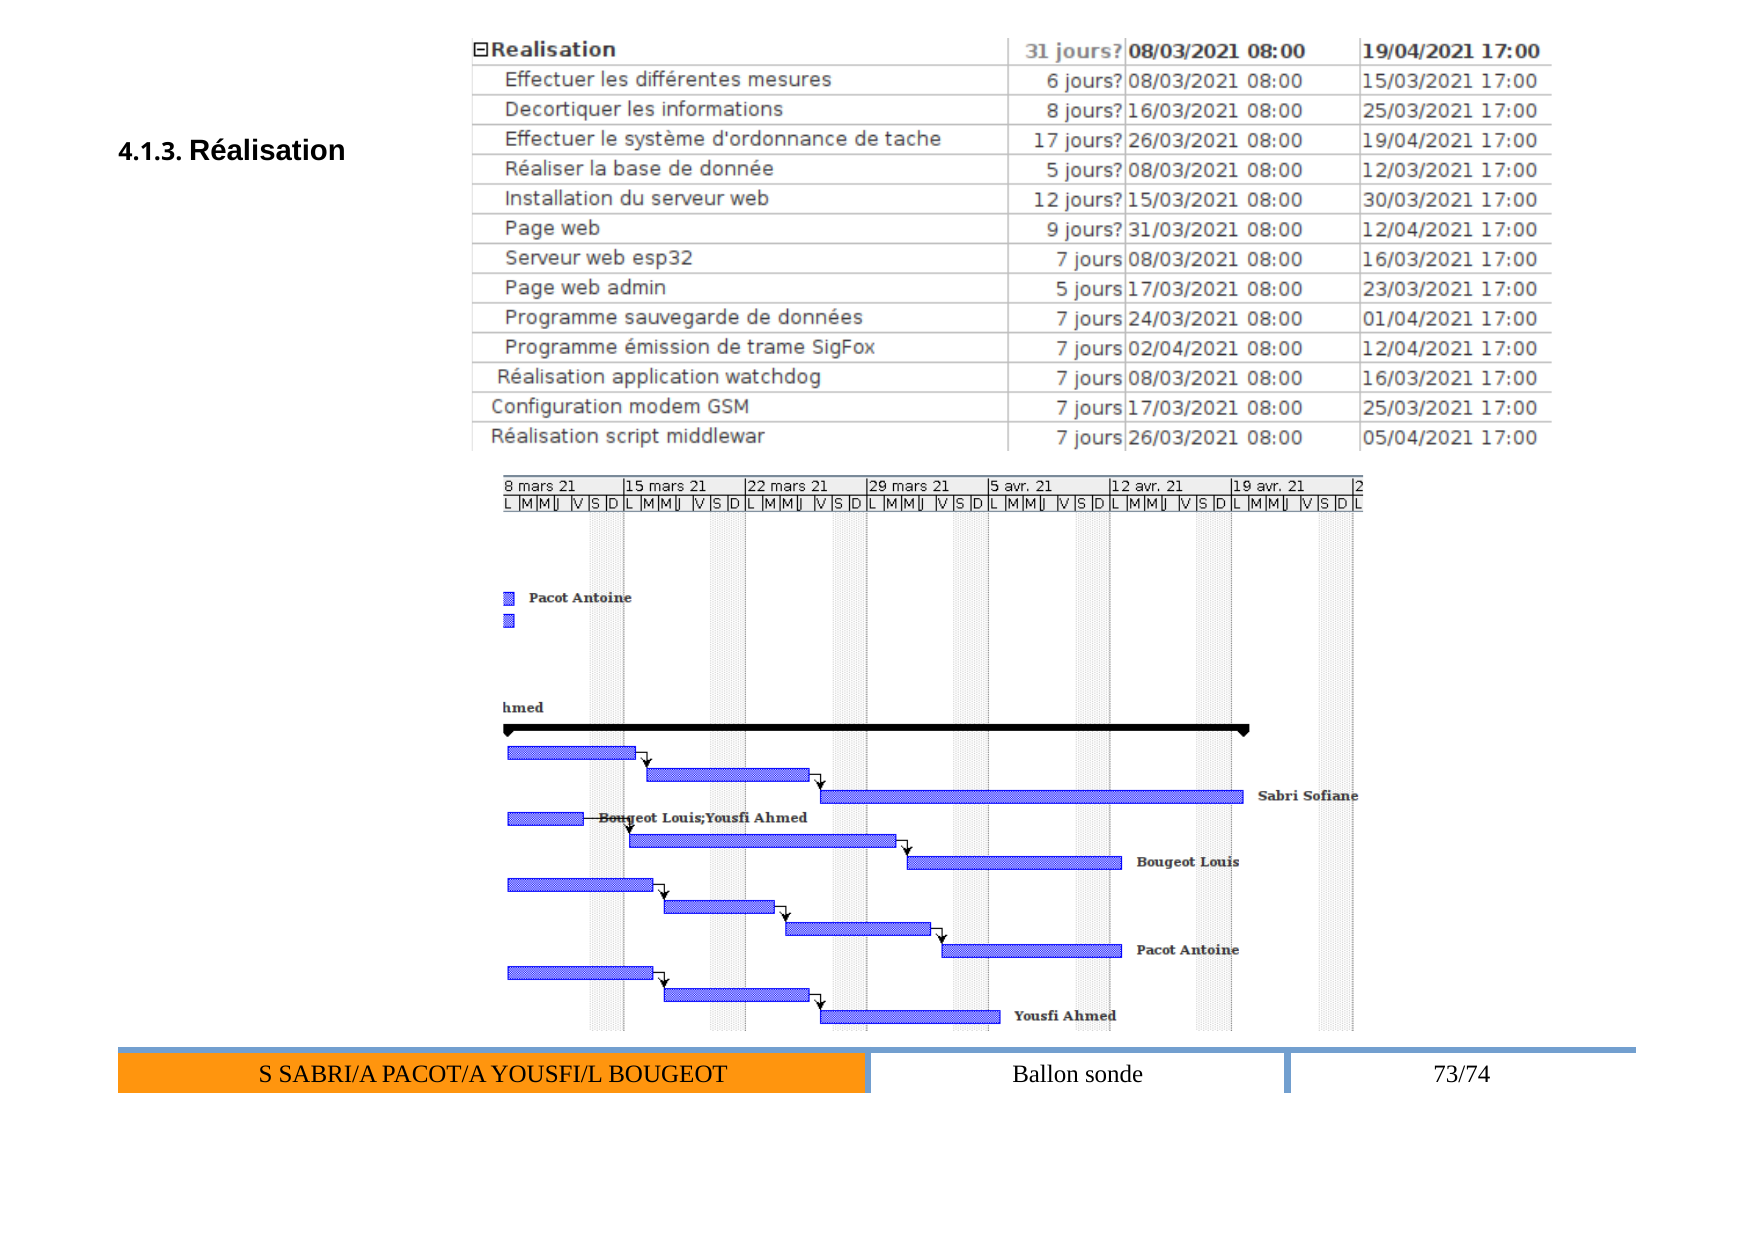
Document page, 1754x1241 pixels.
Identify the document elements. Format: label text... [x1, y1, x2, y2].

picture [503, 475, 1364, 1031]
subtitle Réalisation [118, 133, 471, 167]
picture [471, 38, 1552, 451]
subtitle [1552, 133, 1636, 167]
